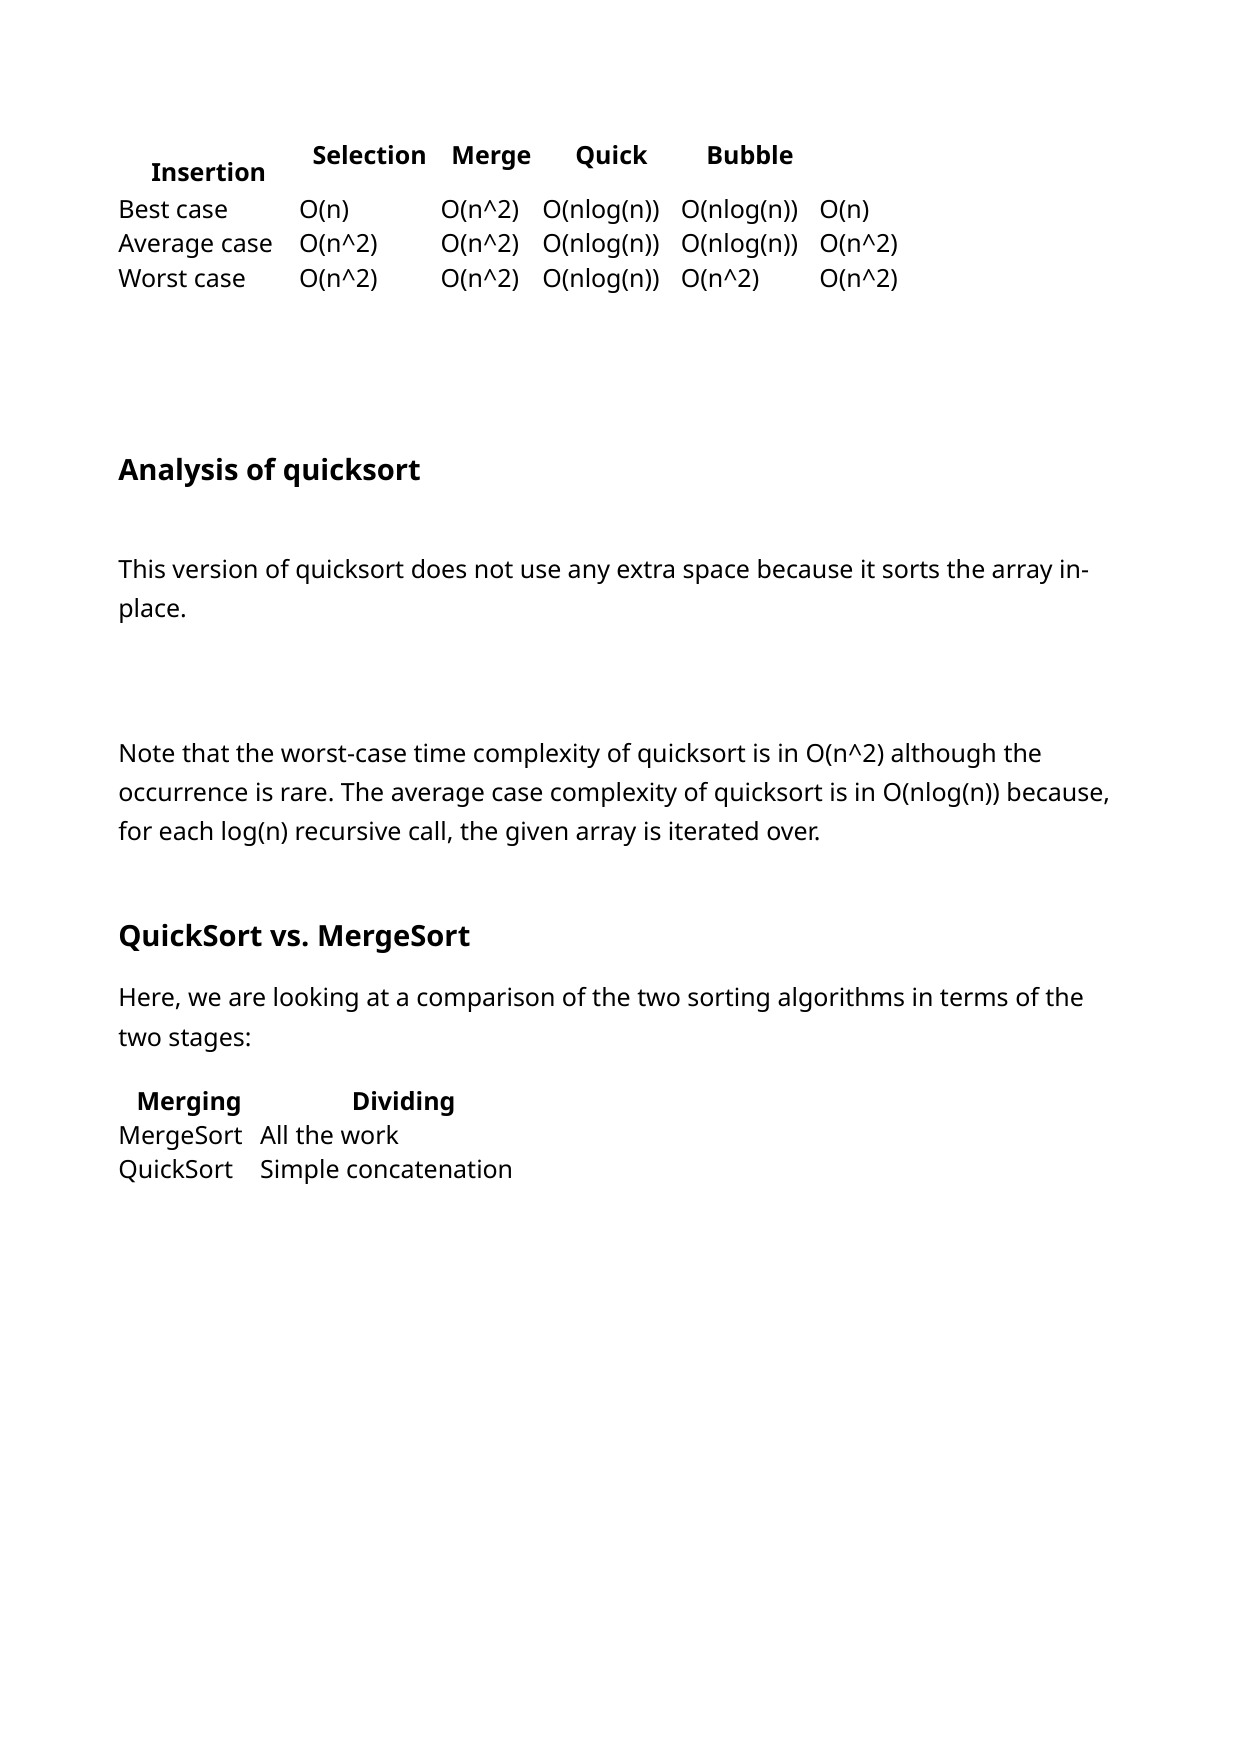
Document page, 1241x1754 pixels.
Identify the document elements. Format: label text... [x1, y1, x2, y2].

table_cell O(n^2) [681, 260, 819, 294]
table_cell O(n^2) [299, 226, 440, 260]
table_cell O(nlog(n)) [681, 226, 819, 260]
text Here, we are looking at a comparison of the two sorting algorithms in terms of the two stages: [118, 980, 1122, 1053]
table_header Merging [118, 1084, 260, 1117]
table_cell MergeSort [118, 1118, 260, 1152]
table_cell O(nlog(n)) [542, 226, 681, 260]
table_cell O(n) [819, 192, 925, 226]
table_header Quick [542, 118, 681, 192]
table_cell O(nlog(n)) [681, 192, 819, 226]
table_header Selection [299, 118, 440, 192]
table_header Dividing [260, 1084, 547, 1117]
table_header Merge [440, 118, 542, 192]
text Note that the worst-case time complexity of quicksort is in O(n^2) although the occurrence is rare. The average case complexity of quicksort is in O(nlog(n)) because, for each log(n) recursive call, the given array is iterated over. [118, 735, 1122, 848]
table_cell Best case [118, 192, 299, 226]
table_cell Worst case [118, 260, 299, 294]
table_cell O(n^2) [440, 192, 542, 226]
table_cell O(nlog(n)) [542, 260, 681, 294]
table_cell O(n^2) [819, 260, 925, 294]
table_cell O(n^2) [819, 226, 925, 260]
table_cell Simple concatenation [260, 1152, 547, 1186]
table_header Bubble [681, 118, 819, 192]
table_cell All the work [260, 1118, 547, 1152]
table_cell O(n^2) [440, 226, 542, 260]
table_cell O(n^2) [299, 260, 440, 294]
table_cell O(nlog(n)) [542, 192, 681, 226]
subtitle Analysis of quicksort [118, 449, 1122, 489]
table_cell O(n) [299, 192, 440, 226]
table_cell O(n^2) [440, 260, 542, 294]
table_cell Average case [118, 226, 299, 260]
table_header Insertion [118, 118, 299, 192]
table_header [819, 118, 925, 192]
text This version of quicksort does not use any extra space because it sorts the array in-place. [118, 551, 1122, 625]
table_cell QuickSort [118, 1152, 260, 1186]
subtitle QuickSort vs. MergeSort [118, 915, 1122, 955]
